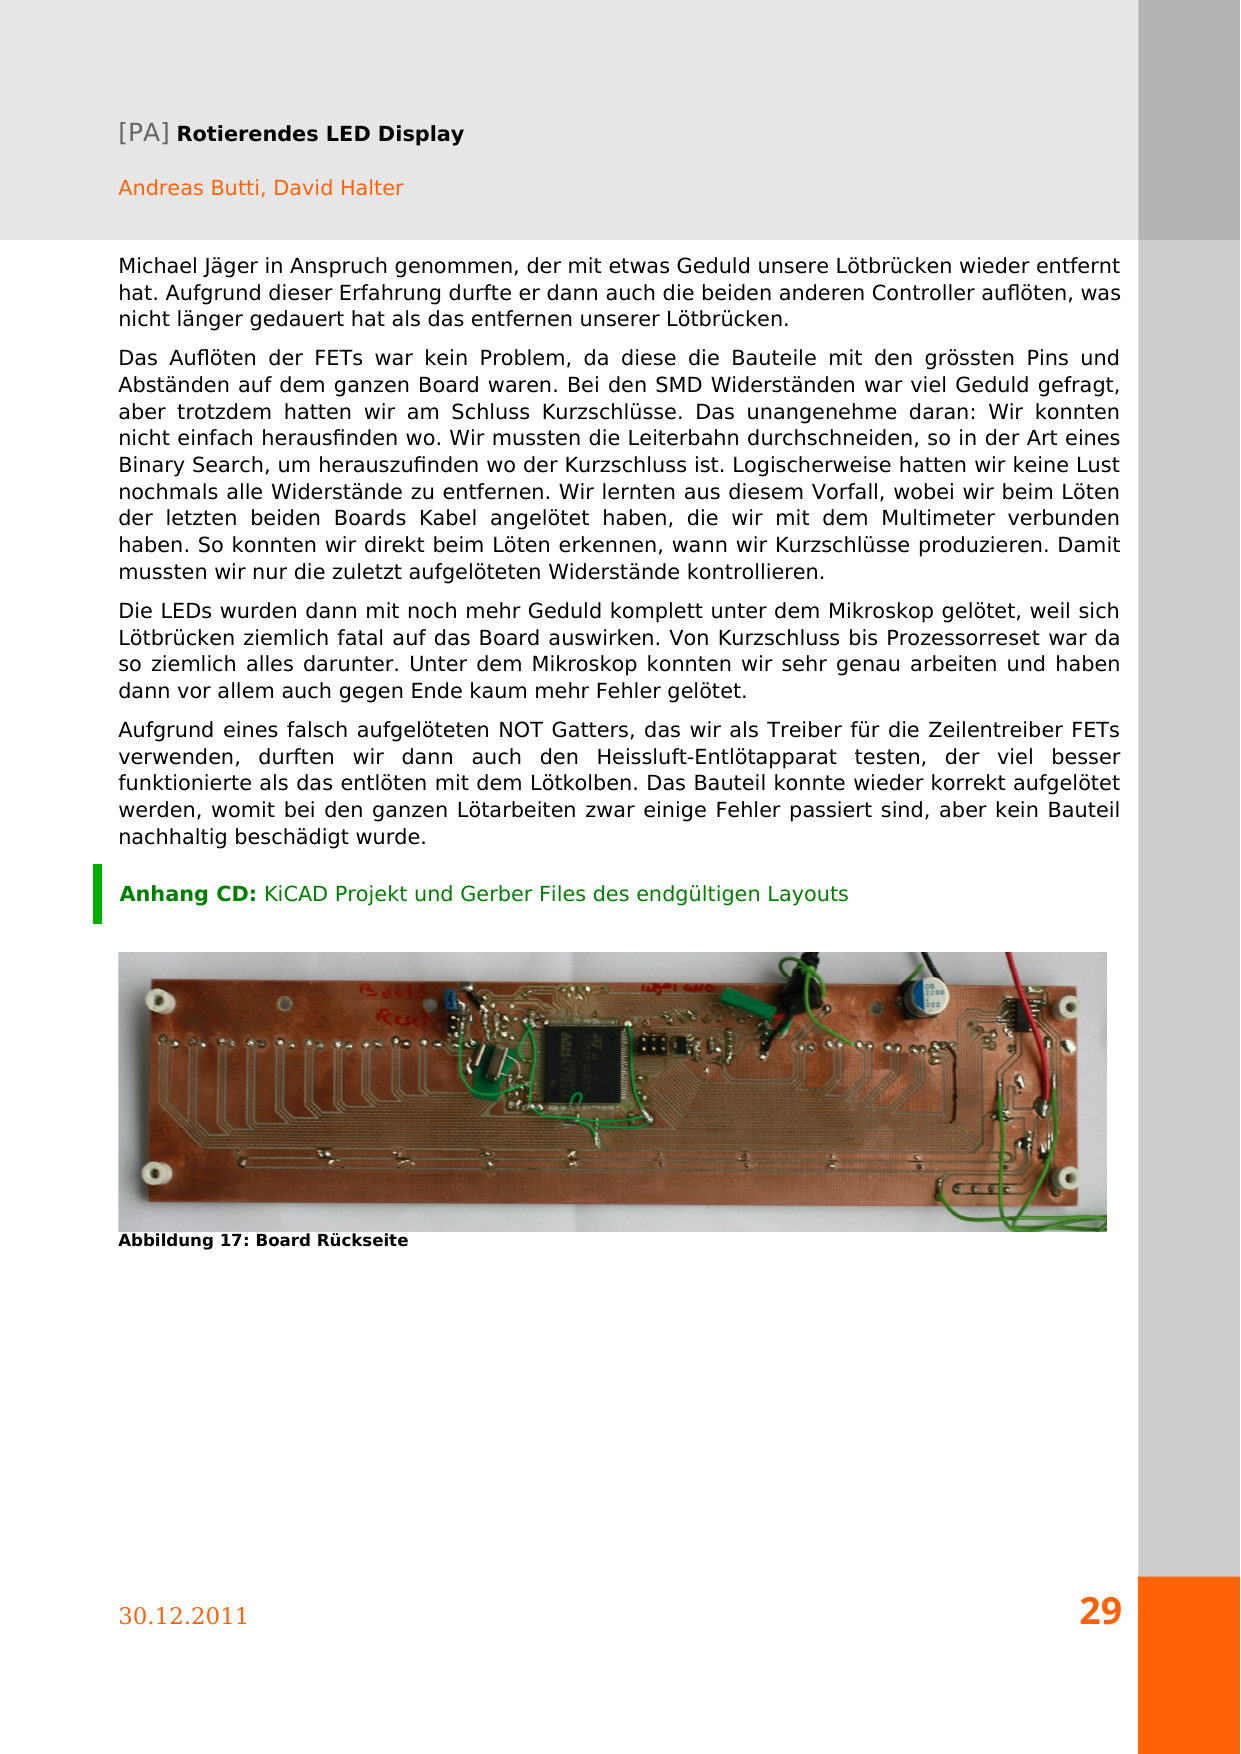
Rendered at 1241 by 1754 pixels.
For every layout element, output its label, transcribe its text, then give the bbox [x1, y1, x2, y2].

text Abbildung 17: Board Rückseite [118, 1232, 1107, 1251]
text Aufgrund eines falsch aufgelöteten NOT Gatters, das wir als Treiber für die Zeilentreiber FETs verwenden, durften wir dann auch den Heissluft-Entlötapparat testen, der viel besser funktionierte als das entlöten mit dem Lötkolben. Das Bauteil konnte wieder korrekt aufgelötet werden, womit bei den ganzen Lötarbeiten zwar einige Fehler passiert sind, aber kein Bauteil nachhaltig beschädigt wurde. [118, 718, 1122, 849]
text Die LEDs wurden dann mit noch mehr Geduld komplett unter dem Mikroskop gelötet, weil sich Lötbrücken ziemlich fatal auf das Board auswirken. Von Kurzschluss bis Prozessorreset war da so ziemlich alles darunter. Unter dem Mikroskop konnten wir sehr genau arbeiten und haben dann vor allem auch gegen Ende kaum mehr Fehler gelötet. [118, 599, 1122, 703]
text Das Auflöten der FETs war kein Problem, da diese die Bauteile mit den grössten Pins und Abständen auf dem ganzen Board waren. Bei den SMD Widerständen war viel Geduld gefragt, aber trotzdem hatten wir am Schluss Kurzschlüsse. Das unangenehme daran: Wir konnten nicht einfach herausfinden wo. Wir mussten die Leiterbahn durchschneiden, so in der Art eines Binary Search, um herauszufinden wo der Kurzschluss ist. Logischerweise hatten wir keine Lust nochmals alle Widerstände zu entfernen. Wir lernten aus diesem Vorfall, wobei wir beim Löten der letzten beiden Boards Kabel angelötet haben, die wir mit dem Multimeter verbunden haben. So konnten wir direkt beim Löten erkennen, wann wir Kurzschlüsse produzieren. Damit mussten wir nur die zuletzt aufgelöteten Widerstände kontrollieren. [118, 346, 1122, 584]
text Anhang CD: KiCAD Projekt und Gerber Files des endgültigen Layouts [102, 864, 1122, 924]
picture [118, 952, 1107, 1232]
text Michael Jäger in Anspruch genommen, der mit etwas Geduld unsere Lötbrücken wieder entfernt hat. Aufgrund dieser Erfahrung durfte er dann auch die beiden anderen Controller auflöten, was nicht länger gedauert hat als das entfernen unserer Lötbrücken. [118, 254, 1122, 332]
